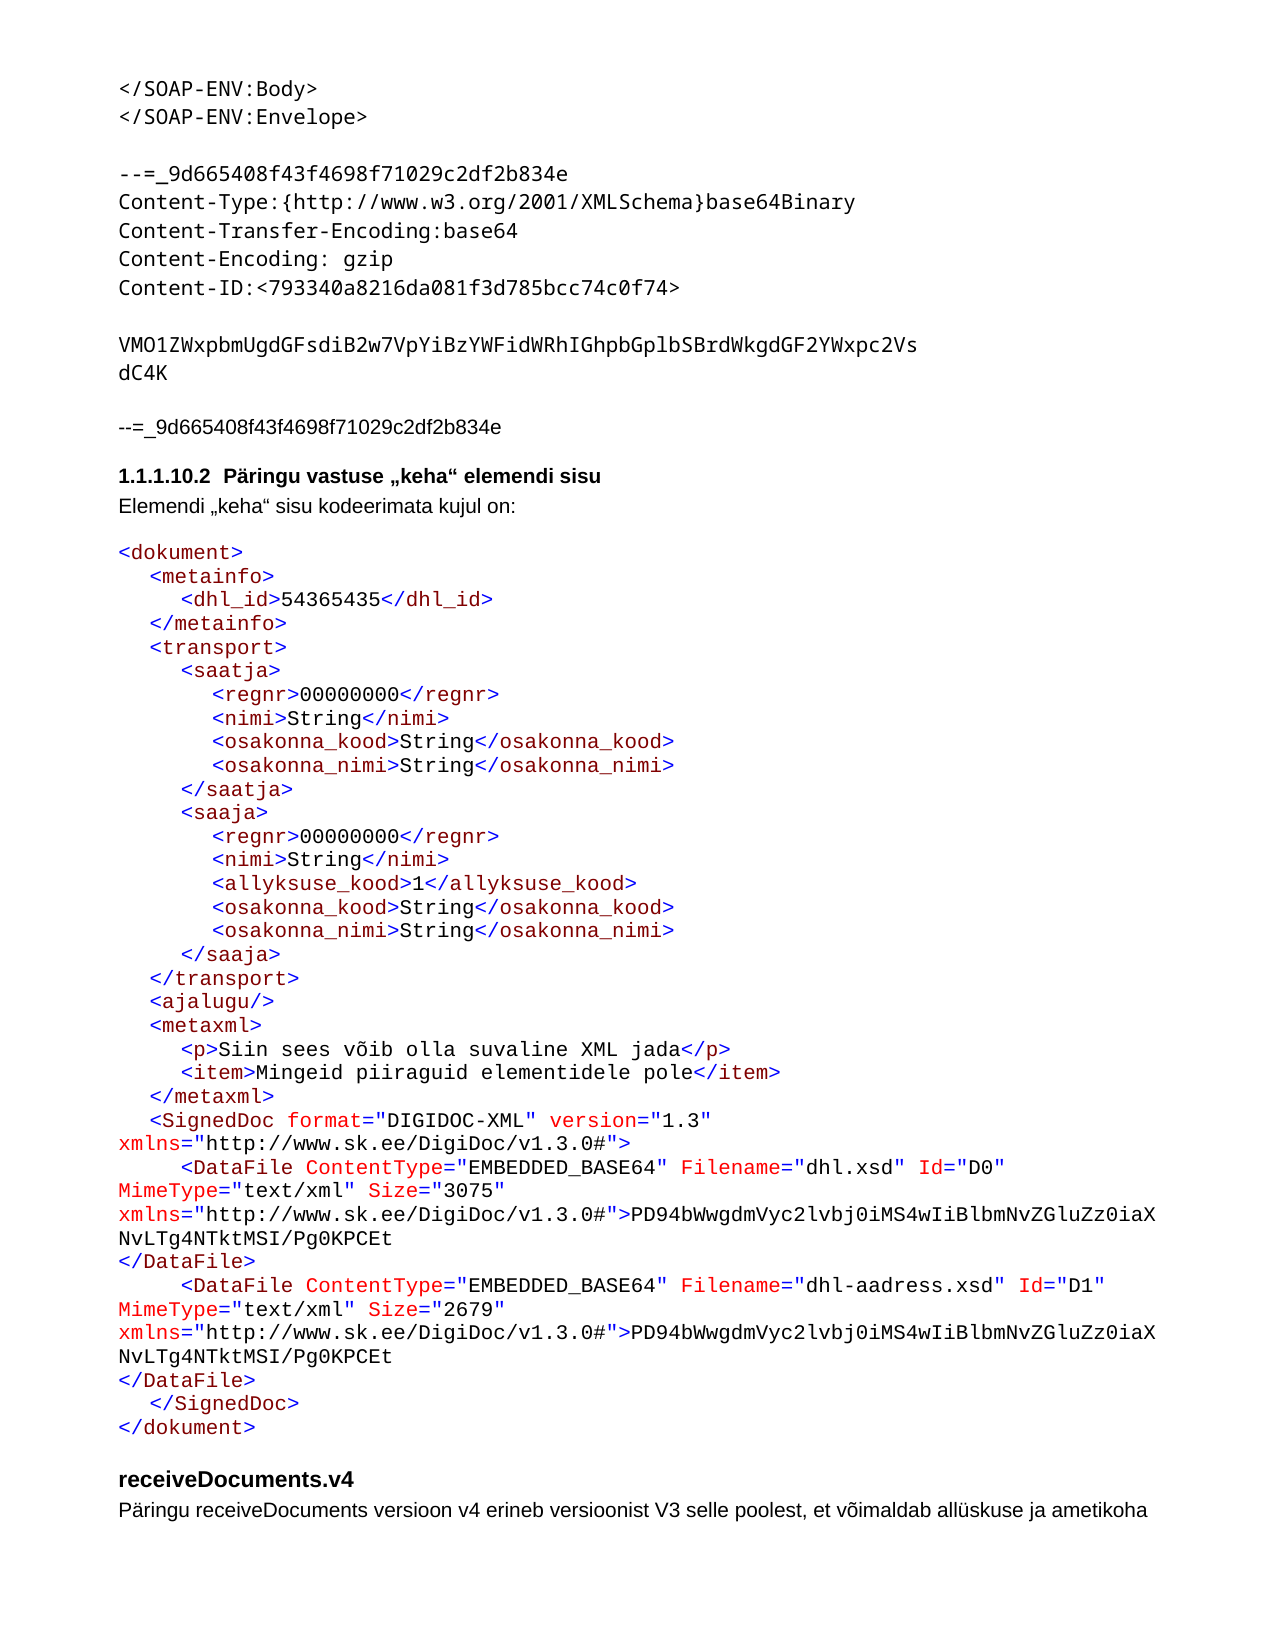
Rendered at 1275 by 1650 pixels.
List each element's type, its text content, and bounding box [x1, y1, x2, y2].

text <metaxml> [118, 1015, 1157, 1039]
text dC4K [118, 358, 1157, 387]
text </DataFile> [118, 1370, 1157, 1393]
text <regnr>00000000</regnr> [118, 684, 1157, 708]
text </saatja> [118, 778, 1157, 802]
text <SignedDoc format="DIGIDOC-XML" version="1.3" xmlns="http://www.sk.ee/DigiDoc/v1.3.0#"> [118, 1109, 1157, 1157]
text </SignedDoc> [118, 1393, 1157, 1417]
text <item>Mingeid piiraguid elementidele pole</item> [118, 1062, 1157, 1086]
text <transport> [118, 637, 1157, 660]
text Elemendi „keha“ sisu kodeerimata kujul on: [118, 494, 1157, 518]
text </dokument> [118, 1417, 1157, 1441]
text <metainfo> [118, 566, 1157, 589]
text <nimi>String</nimi> [118, 849, 1157, 873]
text Content-Encoding: gzip [118, 244, 1157, 273]
text <DataFile ContentType="EMBEDDED_BASE64" Filename="dhl-aadress.xsd" Id="D1" MimeType="text/xml" Size="2679" xmlns="http://www.sk.ee/DigiDoc/v1.3.0#">PD94bWwgdmVyc2lvbj0iMS4wIiBlbmNvZGluZz0iaXNvLTg4NTktMSI/Pg0KPCEt [118, 1275, 1157, 1370]
text </DataFile> [118, 1251, 1157, 1275]
text <dokument> [118, 542, 1157, 566]
text <allyksuse_kood>1</allyksuse_kood> [118, 873, 1157, 897]
text Content-Type:{http://www.w3.org/2001/XMLSchema}base64Binary [118, 187, 1157, 216]
text VMO1ZWxpbmUgdGFsdiB2w7VpYiBzYWFidWRhIGhpbGplbSBrdWkgdGF2YWxpc2Vs [118, 330, 1157, 358]
text <osakonna_kood>String</osakonna_kood> [118, 731, 1157, 755]
text <osakonna_kood>String</osakonna_kood> [118, 897, 1157, 920]
text </SOAP-ENV:Envelope> [118, 102, 1157, 131]
text <saaja> [118, 802, 1157, 826]
text <osakonna_nimi>String</osakonna_nimi> [118, 755, 1157, 778]
text <p>Siin sees võib olla suvaline XML jada</p> [118, 1039, 1157, 1062]
text <DataFile ContentType="EMBEDDED_BASE64" Filename="dhl.xsd" Id="D0" MimeType="text/xml" Size="3075" xmlns="http://www.sk.ee/DigiDoc/v1.3.0#">PD94bWwgdmVyc2lvbj0iMS4wIiBlbmNvZGluZz0iaXNvLTg4NTktMSI/Pg0KPCEt [118, 1157, 1157, 1251]
text Content-Transfer-Encoding:base64 [118, 216, 1157, 244]
text <osakonna_nimi>String</osakonna_nimi> [118, 920, 1157, 944]
text </transport> [118, 968, 1157, 991]
subtitle Päringu vastuse „keha“ elemendi sisu [118, 464, 1157, 488]
text </SOAP-ENV:Body> [118, 74, 1157, 102]
text --=_9d665408f43f4698f71029c2df2b834e [118, 159, 1157, 187]
text <saatja> [118, 660, 1157, 684]
text --=_9d665408f43f4698f71029c2df2b834e [118, 415, 1157, 439]
subtitle receiveDocuments.v4 [118, 1466, 1157, 1492]
text <nimi>String</nimi> [118, 708, 1157, 731]
text <regnr>00000000</regnr> [118, 826, 1157, 849]
text <dhl_id>54365435</dhl_id> [118, 589, 1157, 613]
text <ajalugu/> [118, 991, 1157, 1015]
text </saaja> [118, 944, 1157, 968]
text </metaxml> [118, 1086, 1157, 1109]
text </metainfo> [118, 613, 1157, 637]
text Content-ID:<793340a8216da081f3d785bcc74c0f74> [118, 273, 1157, 301]
text Päringu receiveDocuments versioon v4 erineb versioonist V3 selle poolest, et võimaldab allüskuse ja ametikoha [118, 1498, 1157, 1522]
